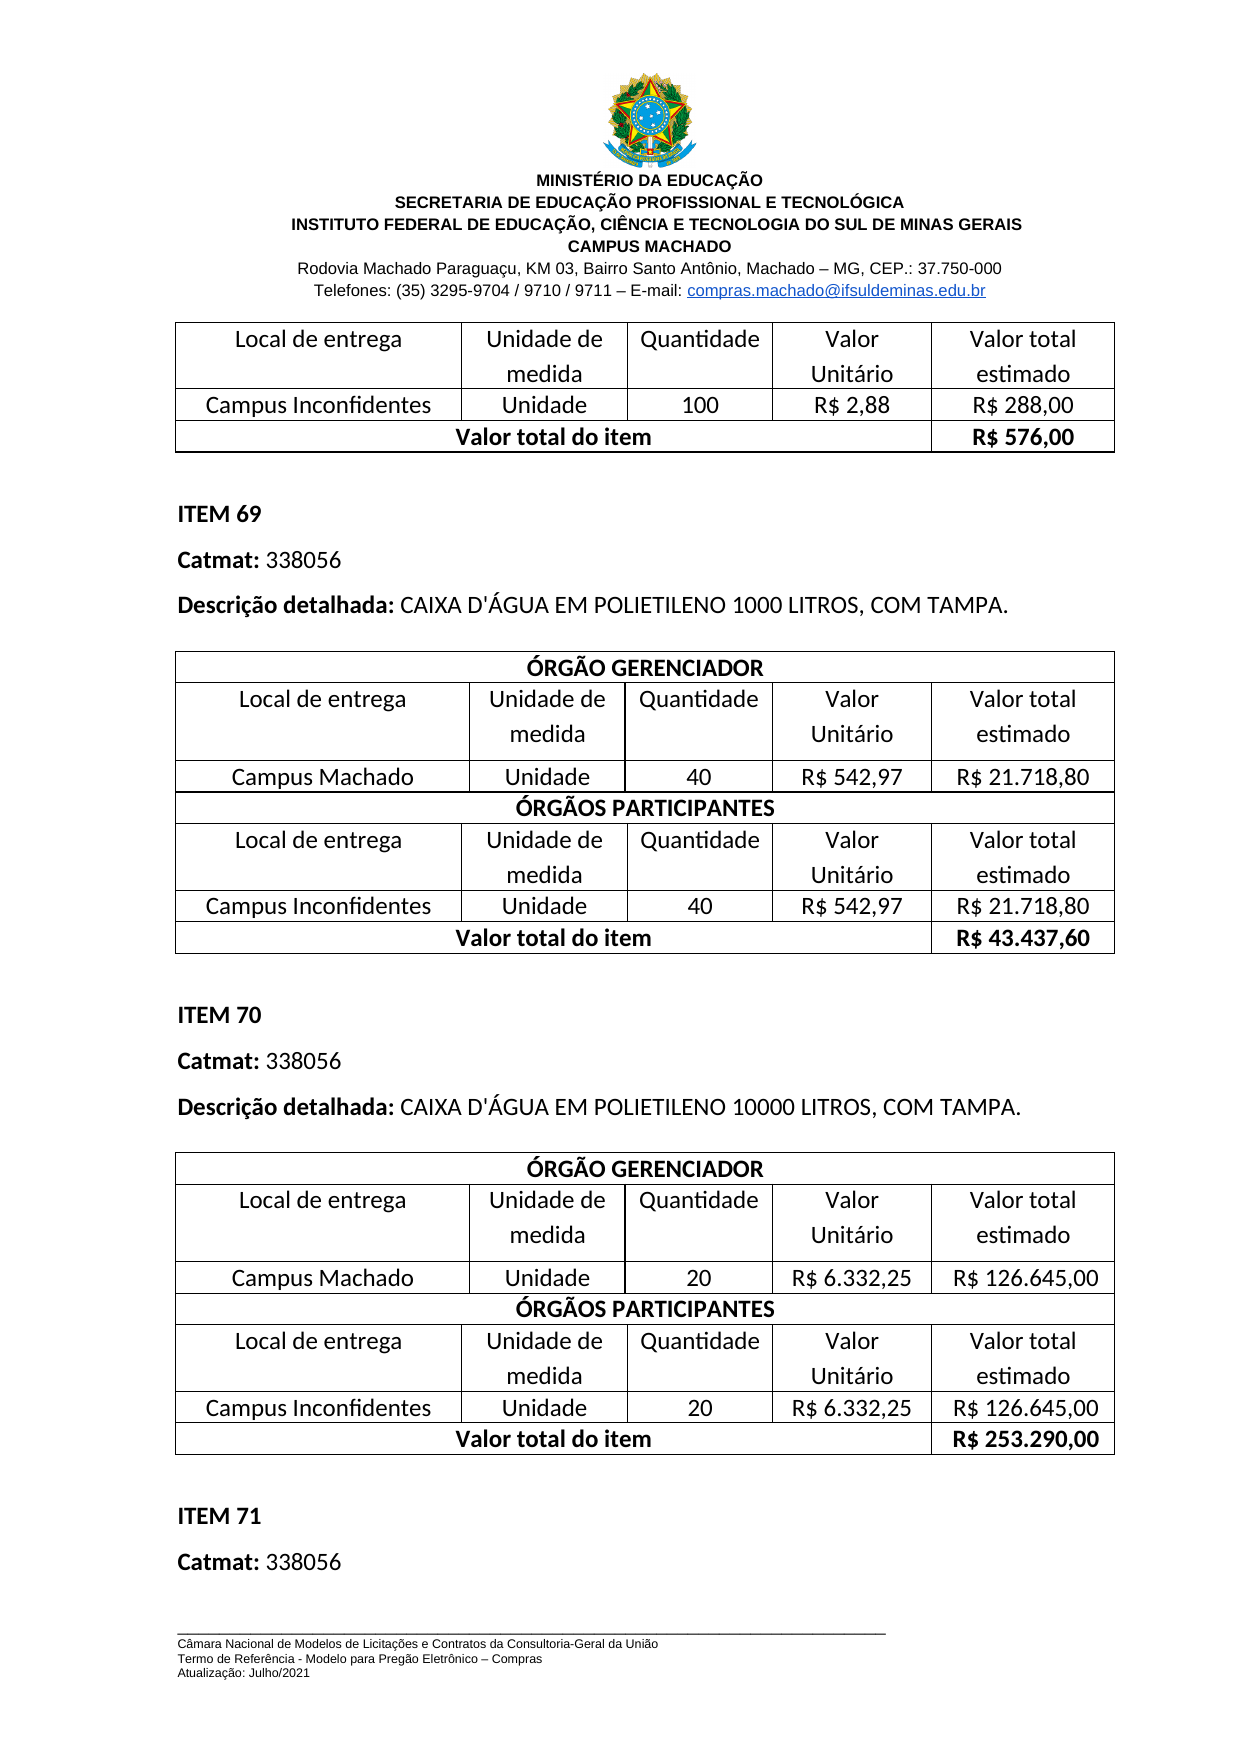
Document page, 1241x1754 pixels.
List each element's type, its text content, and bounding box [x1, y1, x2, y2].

table_cell Valor total estimado [932, 1325, 1114, 1391]
table_cell R$ 126.645,00 [932, 1262, 1114, 1292]
text Catmat: 338056 [177, 1546, 1122, 1577]
table_cell Quantidade [628, 323, 772, 388]
table_cell Valor total estimado [932, 1185, 1114, 1261]
table_cell 20 [626, 1262, 772, 1292]
table_cell Unidade de medida [462, 1325, 627, 1391]
table_cell Campus Inconfidentes [176, 1392, 461, 1422]
table_cell Unidade [462, 891, 627, 921]
table_cell Unidade [462, 1392, 627, 1422]
table_header ÓRGÃO GERENCIADOR [176, 652, 1114, 682]
picture [669, 149, 680, 155]
table_cell Quantidade [626, 683, 772, 760]
table_cell R$ 2,88 [773, 389, 931, 420]
table_cell R$ 6.332,25 [773, 1392, 931, 1422]
picture [643, 163, 658, 168]
table_cell R$ 126.645,00 [932, 1392, 1114, 1422]
table_cell Valor total do item [176, 1423, 931, 1454]
table_cell R$ 542,97 [773, 891, 931, 921]
table_cell Valor total do item [176, 421, 931, 451]
table_cell Campus Machado [176, 1262, 469, 1292]
table_cell R$ 253.290,00 [932, 1423, 1114, 1454]
table_cell R$ 288,00 [932, 389, 1114, 420]
table_cell R$ 542,97 [773, 761, 931, 791]
table_cell Valor total estimado [932, 824, 1114, 889]
table_cell Valor Unitário [773, 683, 931, 760]
table_cell Valor total estimado [932, 323, 1114, 388]
text Descrição detalhada: CAIXA D'ÁGUA EM POLIETILENO 1000 LITROS, COM TAMPA. [177, 590, 1122, 620]
table_cell 100 [628, 389, 772, 420]
text Descrição detalhada: CAIXA D'ÁGUA EM POLIETILENO 10000 LITROS, COM TAMPA. [177, 1091, 1122, 1121]
picture [603, 73, 697, 168]
table_cell Local de entrega [176, 323, 461, 388]
table_cell Valor Unitário [773, 1185, 931, 1261]
text Catmat: 338056 [177, 1045, 1122, 1076]
text ITEM 69 [177, 498, 1122, 529]
table_cell Valor Unitário [773, 824, 931, 889]
table_cell Valor total do item [176, 922, 931, 953]
table_cell Campus Machado [176, 761, 469, 791]
table_cell Local de entrega [176, 1185, 469, 1261]
text Catmat: 338056 [177, 544, 1122, 574]
text ITEM 71 [177, 1501, 1122, 1531]
table_cell Unidade [462, 389, 627, 420]
table_cell Quantidade [626, 1185, 772, 1261]
table_cell 40 [628, 891, 772, 921]
table_cell Valor total estimado [932, 683, 1114, 760]
table_cell Campus Inconfidentes [176, 891, 461, 921]
table_cell R$ 43.437,60 [932, 922, 1114, 953]
table_cell Quantidade [628, 824, 772, 889]
table_cell ÓRGÃOS PARTICIPANTES [176, 1294, 1114, 1324]
table_cell Unidade [470, 761, 624, 791]
table_cell R$ 21.718,80 [932, 891, 1114, 921]
table_cell 20 [628, 1392, 772, 1422]
table_cell Quantidade [628, 1325, 772, 1391]
table_cell R$ 21.718,80 [932, 761, 1114, 791]
table_cell Unidade de medida [462, 323, 627, 388]
table_cell Campus Inconfidentes [176, 389, 461, 420]
table_cell Local de entrega [176, 1325, 461, 1391]
table_cell R$ 6.332,25 [773, 1262, 931, 1292]
table_cell Local de entrega [176, 683, 469, 760]
table_cell ÓRGÃOS PARTICIPANTES [176, 793, 1114, 823]
text ITEM 70 [177, 999, 1122, 1030]
table_cell 40 [626, 761, 772, 791]
table_cell R$ 576,00 [932, 421, 1114, 451]
table_cell Local de entrega [176, 824, 461, 889]
table_cell Unidade [470, 1262, 624, 1292]
table_cell Unidade de medida [462, 824, 627, 889]
table_cell Unidade de medida [470, 1185, 624, 1261]
table_cell Valor Unitário [773, 323, 931, 388]
table_cell Unidade de medida [470, 683, 624, 760]
table_cell Valor Unitário [773, 1325, 931, 1391]
table_header ÓRGÃO GERENCIADOR [176, 1153, 1114, 1183]
